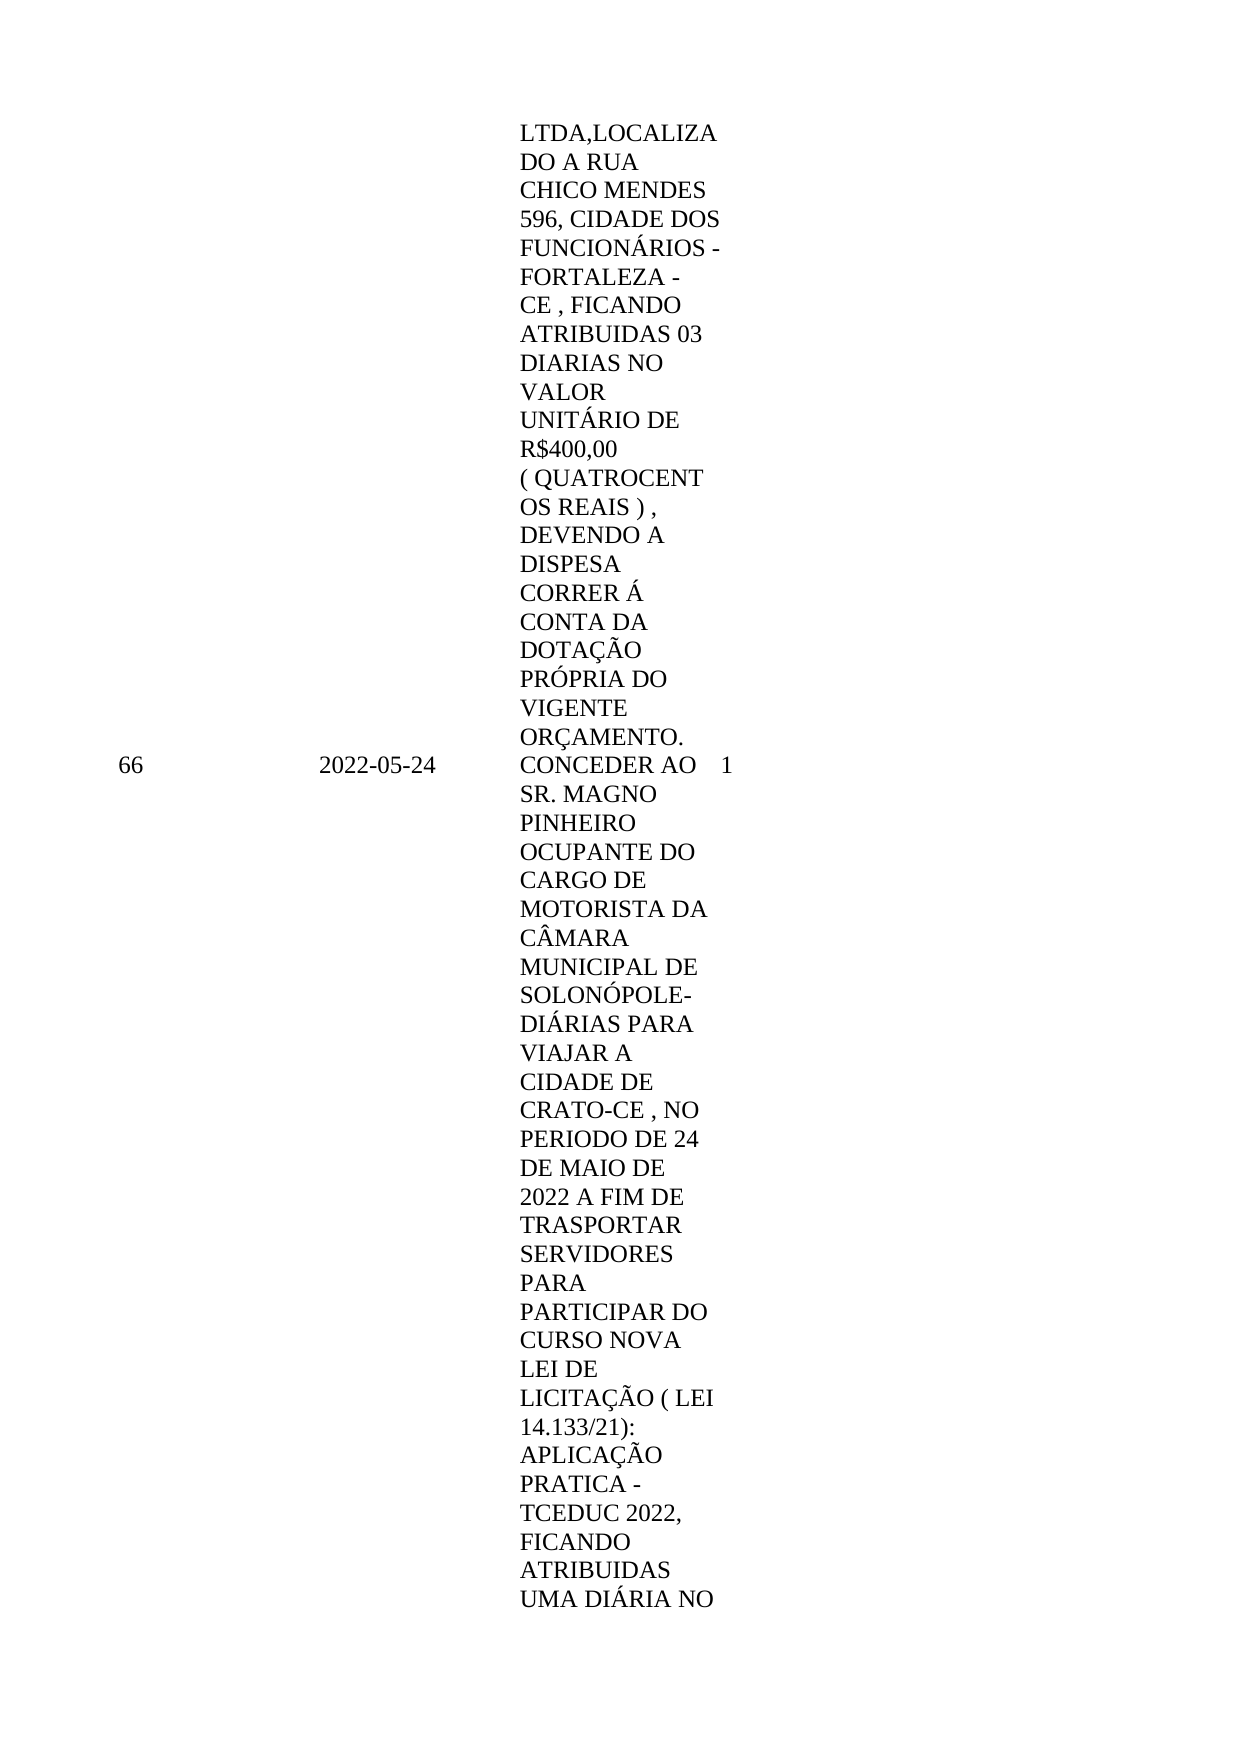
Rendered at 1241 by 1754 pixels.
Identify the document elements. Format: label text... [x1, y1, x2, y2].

table_cell [319, 118, 519, 751]
table_cell 1 [720, 751, 921, 1613]
table_cell 66 [118, 751, 319, 1613]
table_cell CONCEDER AO SR. MAGNO PINHEIRO OCUPANTE DO CARGO DE MOTORISTA DA CÂMARA MUNICIPAL DE SOLONÓPOLE- DIÁRIAS PARA VIAJAR A CIDADE DE CRATO-CE , NO PERIODO DE 24 DE MAIO DE 2022 A FIM DE TRASPORTAR SERVIDORES PARA PARTICIPAR DO CURSO NOVA LEI DE LICITAÇÃO ( LEI 14.133/21): APLICAÇÃO PRATICA - TCEDUC 2022, FICANDO ATRIBUIDAS UMA DIÁRIA NO [520, 751, 720, 1613]
table_cell [921, 118, 1122, 751]
table_cell LTDA,LOCALIZADO A RUA CHICO MENDES 596, CIDADE DOS FUNCIONÁRIOS - FORTALEZA -CE , FICANDO ATRIBUIDAS 03 DIARIAS NO VALOR UNITÁRIO DE R$400,00 ( QUATROCENTOS REAIS ) , DEVENDO A DISPESA CORRER Á CONTA DA DOTAÇÃO PRÓPRIA DO VIGENTE ORÇAMENTO. [520, 118, 720, 751]
table_cell [118, 118, 319, 751]
table_cell [921, 751, 1122, 1613]
table_cell 2022-05-24 [319, 751, 519, 1613]
table_cell [720, 118, 921, 751]
